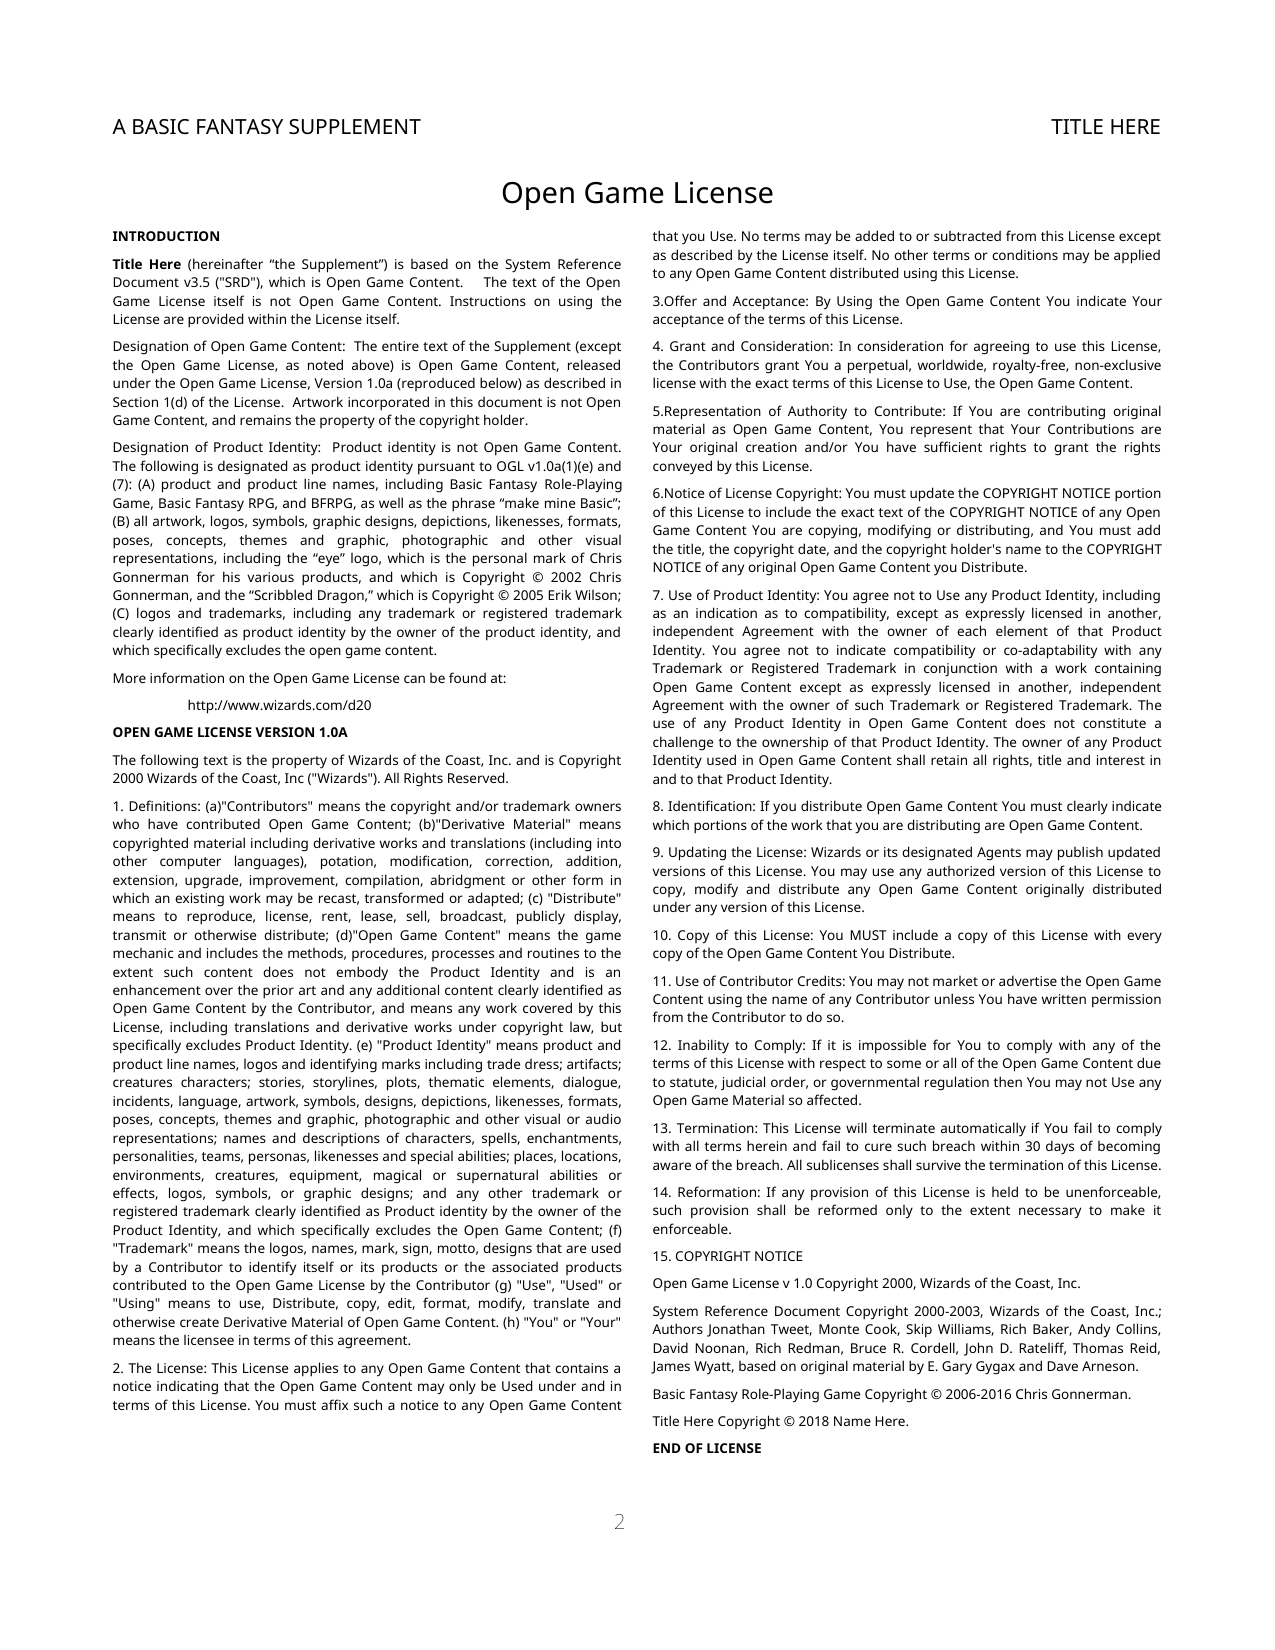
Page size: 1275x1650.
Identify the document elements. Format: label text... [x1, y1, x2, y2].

text http://www.wizards.com/d20 [112, 696, 622, 714]
text Open Game License v 1.0 Copyright 2000, Wizards of the Coast, Inc. [652, 1274, 1162, 1293]
text END OF LICENSE [652, 1439, 1162, 1458]
text 4. Grant and Consideration: In consideration for agreeing to use this License, the Contributors grant You a perpetual, worldwide, royalty-free, non-exclusive license with the exact terms of this License to Use, the Open Game Content. [652, 337, 1162, 393]
text 7. Use of Product Identity: You agree not to Use any Product Identity, including as an indication as to compatibility, except as expressly licensed in another, independent Agreement with the owner of each element of that Product Identity. You agree not to indicate compatibility or co-adaptability with any Trademark or Registered Trademark in conjunction with a work containing Open Game Content except as expressly licensed in another, independent Agreement with the owner of such Trademark or Registered Trademark. The use of any Product Identity in Open Game Content does not constitute a challenge to the ownership of that Product Identity. The owner of any Product Identity used in Open Game Content shall retain all rights, title and interest in and to that Product Identity. [652, 585, 1162, 788]
text 11. Use of Contributor Credits: You may not market or advertise the Open Game Content using the name of any Contributor unless You have written permission from the Contributor to do so. [652, 972, 1162, 1027]
text 6.Notice of License Copyright: You must update the COPYRIGHT NOTICE portion of this License to include the exact text of the COPYRIGHT NOTICE of any Open Game Content You are copying, modifying or distributing, and You must add the title, the copyright date, and the copyright holder's name to the COPYRIGHT NOTICE of any original Open Game Content you Distribute. [652, 484, 1162, 576]
text 15. COPYRIGHT NOTICE [652, 1247, 1162, 1266]
text INTRODUCTION [112, 227, 622, 246]
text 12. Inability to Comply: If it is impossible for You to comply with any of the terms of this License with respect to some or all of the Open Game Content due to statute, judicial order, or governmental regulation then You may not Use any Open Game Material so affected. [652, 1036, 1162, 1109]
text 3.Offer and Acceptance: By Using the Open Game Content You indicate Your acceptance of the terms of this License. [652, 291, 1162, 328]
text 2. The License: This License applies to any Open Game Content that contains a notice indicating that the Open Game Content may only be Used under and in terms of this License. You must affix such a notice to any Open Game Content [112, 1359, 622, 1414]
text Designation of Product Identity: Product identity is not Open Game Content. The following is designated as product identity pursuant to OGL v1.0a(1)(e) and (7): (A) product and product line names, including Basic Fantasy Role-Playing Game, Basic Fantasy RPG, and BFRPG, as well as the phrase “make mine Basic”; (B) all artwork, logos, symbols, graphic designs, depictions, likenesses, formats, poses, concepts, themes and graphic, photographic and other visual representations, including the “eye” logo, which is the personal mark of Chris Gonnerman for his various products, and which is Copyright © 2002 Chris Gonnerman, and the “Scribbled Dragon,” which is Copyright © 2005 Erik Wilson; (C) logos and trademarks, including any trademark or registered trademark clearly identified as product identity by the owner of the product identity, and which specifically excludes the open game content. [112, 438, 622, 660]
text that you Use. No terms may be added to or subtracted from this License except as described by the License itself. No other terms or conditions may be applied to any Open Game Content distributed using this License. [652, 227, 1162, 282]
text 14. Reformation: If any provision of this License is held to be unenforceable, such provision shall be reformed only to the extent necessary to make it enforceable. [652, 1183, 1162, 1238]
text System Reference Document Copyright 2000-2003, Wizards of the Coast, Inc.; Authors Jonathan Tweet, Monte Cook, Skip Williams, Rich Baker, Andy Collins, David Noonan, Rich Redman, Bruce R. Cordell, John D. Rateliff, Thomas Reid, James Wyatt, based on original material by E. Gary Gygax and Dave Arneson. [652, 1302, 1162, 1376]
text 8. Identification: If you distribute Open Game Content You must clearly indicate which portions of the work that you are distributing are Open Game Content. [652, 797, 1162, 834]
text Designation of Open Game Content: The entire text of the Supplement (except the Open Game License, as noted above) is Open Game Content, released under the Open Game License, Version 1.0a (reproduced below) as described in Section 1(d) of the License. Artwork incorporated in this document is not Open Game Content, and remains the property of the copyright holder. [112, 337, 622, 429]
text 10. Copy of this License: You MUST include a copy of this License with every copy of the Open Game Content You Distribute. [652, 926, 1162, 963]
text 13. Termination: This License will terminate automatically if You fail to comply with all terms herein and fail to cure such breach within 30 days of becoming aware of the breach. All sublicenses shall survive the termination of this License. [652, 1118, 1162, 1174]
text The following text is the property of Wizards of the Coast, Inc. and is Copyright 2000 Wizards of the Coast, Inc ("Wizards"). All Rights Reserved. [112, 751, 622, 788]
text Title Here Copyright © 2018 Name Here. [652, 1412, 1162, 1430]
text More information on the Open Game License can be found at: [112, 669, 622, 687]
text 9. Updating the License: Wizards or its designated Agents may publish updated versions of this License. You may use any authorized version of this License to copy, modify and distribute any Open Game Content originally distributed under any version of this License. [652, 843, 1162, 917]
text OPEN GAME LICENSE VERSION 1.0A [112, 723, 622, 742]
subtitle Open Game License [112, 172, 1162, 212]
text Title Here (hereinafter “the Supplement”) is based on the System Reference Document v3.5 ("SRD"), which is Open Game Content. The text of the Open Game License itself is not Open Game Content. Instructions on using the License are provided within the License itself. [112, 254, 622, 328]
text 1. Definitions: (a)"Contributors" means the copyright and/or trademark owners who have contributed Open Game Content; (b)"Derivative Material" means copyrighted material including derivative works and translations (including into other computer languages), potation, modification, correction, addition, extension, upgrade, improvement, compilation, abridgment or other form in which an existing work may be recast, transformed or adapted; (c) "Distribute" means to reproduce, license, rent, lease, sell, broadcast, publicly display, transmit or otherwise distribute; (d)"Open Game Content" means the game mechanic and includes the methods, procedures, processes and routines to the extent such content does not embody the Product Identity and is an enhancement over the prior art and any additional content clearly identified as Open Game Content by the Contributor, and means any work covered by this License, including translations and derivative works under copyright law, but specifically excludes Product Identity. (e) "Product Identity" means product and product line names, logos and identifying marks including trade dress; artifacts; creatures characters; stories, storylines, plots, thematic elements, dialogue, incidents, language, artwork, symbols, designs, depictions, likenesses, formats, poses, concepts, themes and graphic, photographic and other visual or audio representations; names and descriptions of characters, spells, enchantments, personalities, teams, personas, likenesses and special abilities; places, locations, environments, creatures, equipment, magical or supernatural abilities or effects, logos, symbols, or graphic designs; and any other trademark or registered trademark clearly identified as Product identity by the owner of the Product Identity, and which specifically excludes the Open Game Content; (f) "Trademark" means the logos, names, mark, sign, motto, designs that are used by a Contributor to identify itself or its products or the associated products contributed to the Open Game License by the Contributor (g) "Use", "Used" or "Using" means to use, Distribute, copy, edit, format, modify, translate and otherwise create Derivative Material of Open Game Content. (h) "You" or "Your" means the licensee in terms of this agreement. [112, 797, 622, 1350]
text 5.Representation of Authority to Contribute: If You are contributing original material as Open Game Content, You represent that Your Contributions are Your original creation and/or You have sufficient rights to grant the rights conveyed by this License. [652, 402, 1162, 475]
text Basic Fantasy Role-Playing Game Copyright © 2006-2016 Chris Gonnerman. [652, 1384, 1162, 1403]
